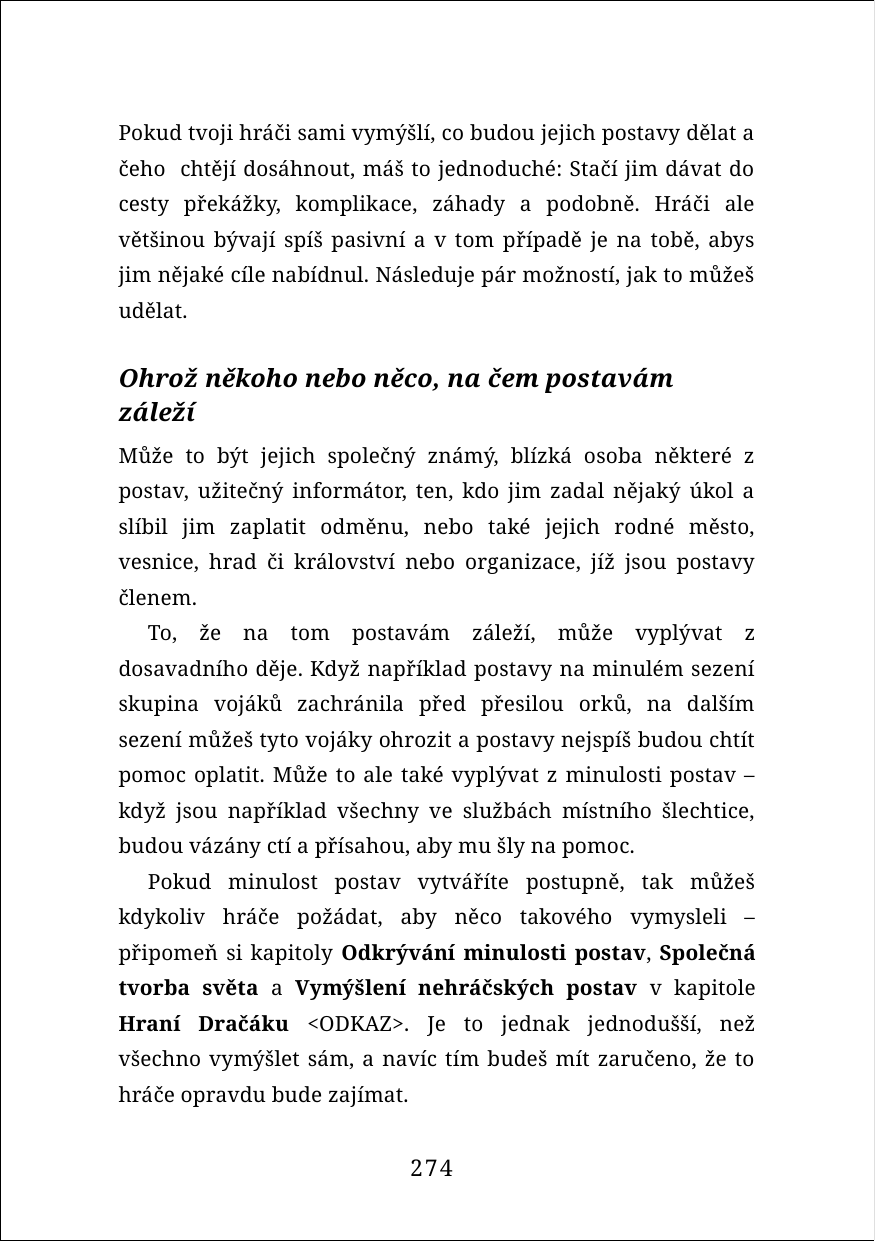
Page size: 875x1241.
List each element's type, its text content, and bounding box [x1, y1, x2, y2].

subtitle Ohrož někoho nebo něco, na čem postavám záleží [118, 361, 756, 429]
text Pokud tvoji hráči sami vymýšlí, co budou jejich postavy dělat a čeho chtějí dosáhnout, máš to jednoduché: Stačí jim dávat do cesty překážky, komplikace, záhady a podobně. Hráči ale většinou bývají spíš pasivní a v tom případě je na tobě, abys jim nějaké cíle nabídnul. Následuje pár možností, jak to můžeš udělat. [118, 118, 756, 324]
text Může to být jejich společný známý, blízká osoba některé z postav, užitečný informátor, ten, kdo jim zadal nějaký úkol a slíbil jim zaplatit odměnu, nebo také jejich rodné město, vesnice, hrad či království nebo organizace, jíž jsou postavy členem. To, že na tom postavám záleží, může vyplývat z dosavadního děje. Když například postavy na minulém sezení skupina vojáků zachránila před přesilou orků, na dalším sezení můžeš tyto vojáky ohrozit a postavy nejspíš budou chtít pomoc oplatit. Může to ale také vyplývat z minulosti postav – když jsou například všechny ve službách místního šlechtice, budou vázány ctí a přísahou, aby mu šly na pomoc. Pokud minulost postav vytváříte postupně, tak můžeš kdykoliv hráče požádat, aby něco takového vymysleli – připomeň si kapitoly Odkrývání minulosti postav, Společná tvorba světa a Vymýšlení nehráčských postav v kapitole Hraní Dračáku <ODKAZ>. Je to jednak jednodušší, než všechno vymýšlet sám, a navíc tím budeš mít zaručeno, že to hráče opravdu bude zajímat. [118, 441, 756, 1108]
